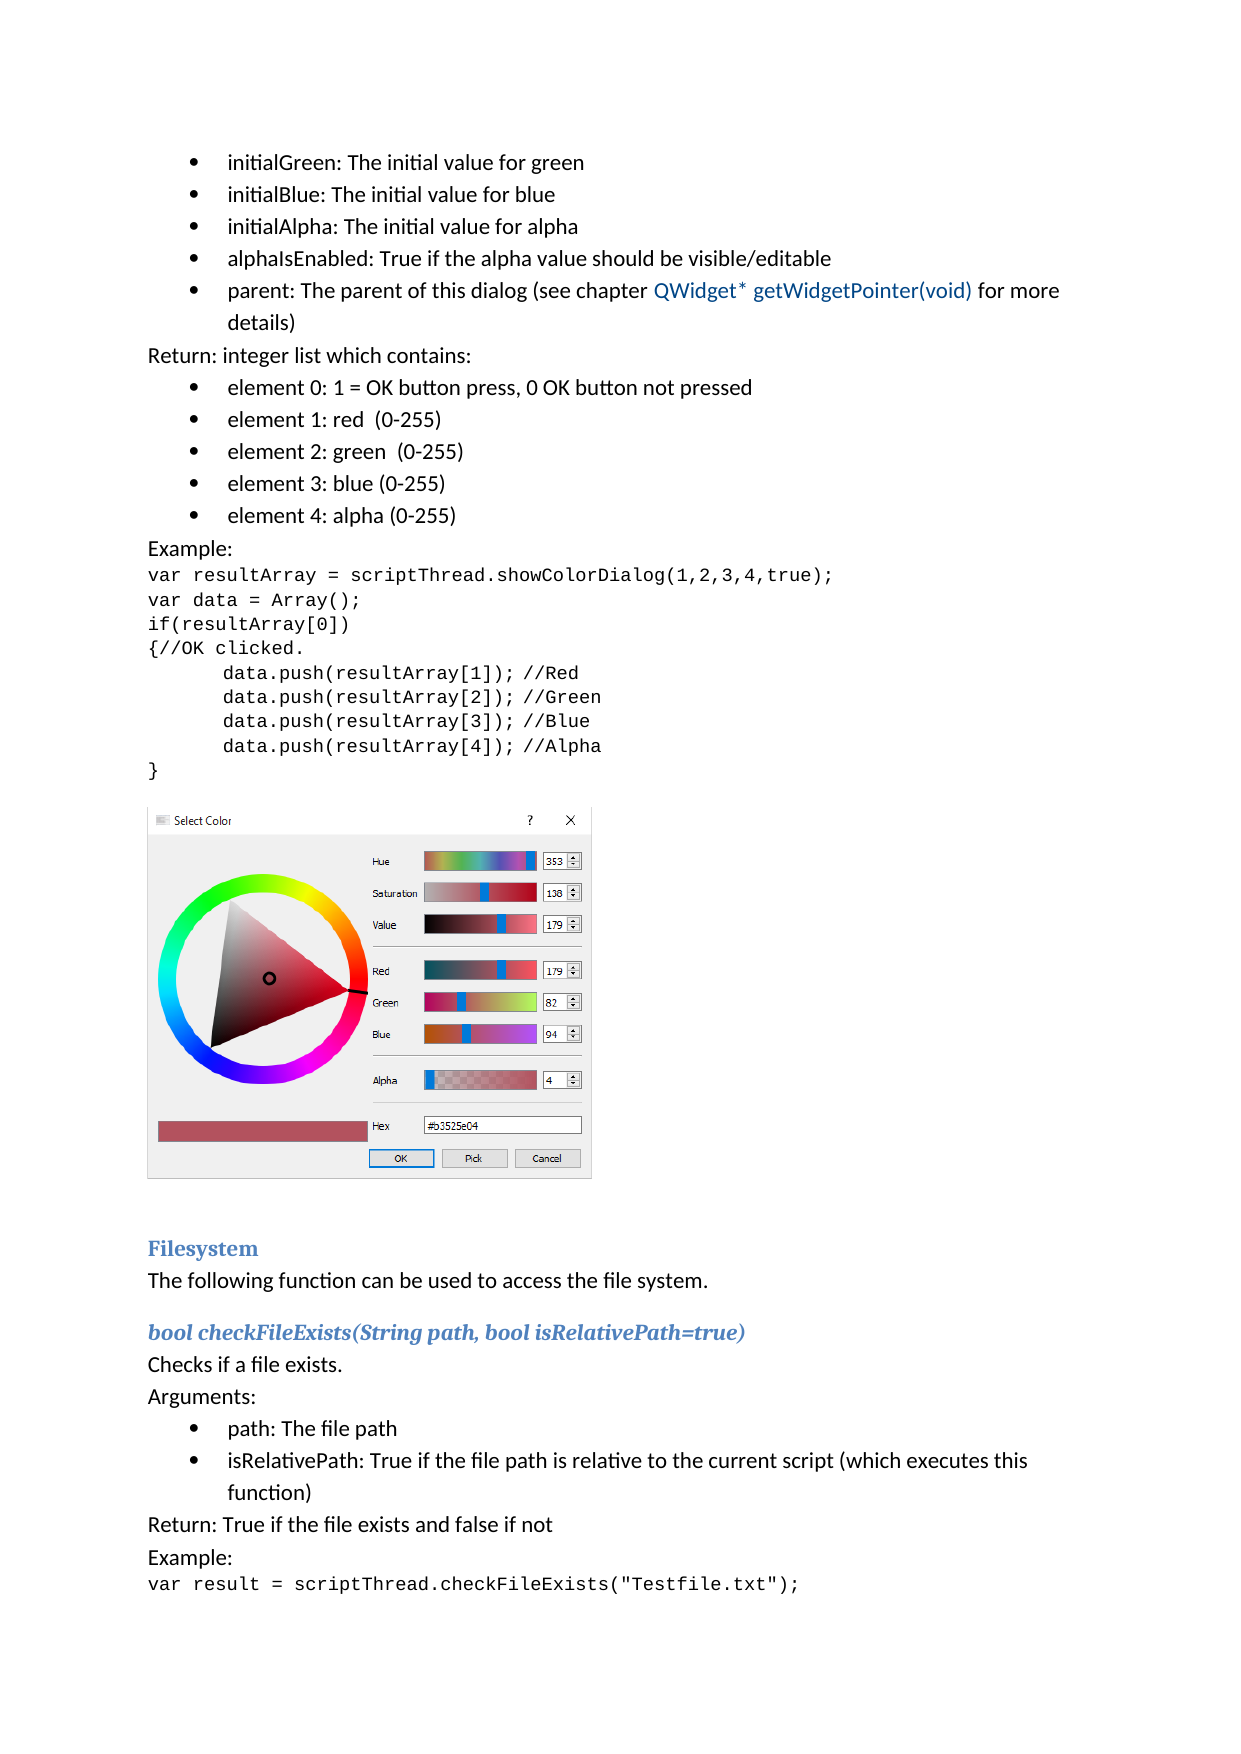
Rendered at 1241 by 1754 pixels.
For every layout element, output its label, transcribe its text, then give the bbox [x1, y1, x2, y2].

text var data = Array(); [148, 590, 1093, 612]
text var result = scriptThread.checkFileExists("Testfile.txt"); [148, 1575, 1093, 1596]
list element 2: green (0-255) [190, 437, 1093, 465]
list element 0: 1 = OK button press, 0 OK button not pressed [190, 373, 1093, 401]
list Return: integer list which contains: [148, 341, 1093, 369]
text The following function can be used to access the file system. [148, 1266, 1093, 1294]
text var resultArray = scriptThread.showColorDialog(1,2,3,4,true); [148, 566, 1093, 587]
text data.push(resultArray[1]); //Red [148, 663, 1093, 685]
list initialGreen: The initial value for green [190, 148, 1093, 176]
text data.push(resultArray[2]); //Green [148, 688, 1093, 709]
list alphaIsEnabled: True if the alpha value should be visible/editable [190, 244, 1093, 272]
text Example: [148, 1543, 1093, 1571]
text {//OK clicked. [148, 639, 1093, 660]
subtitle Filesystem [148, 1236, 1093, 1263]
list initialBlue: The initial value for blue [190, 180, 1093, 208]
text Checks if a file exists. [148, 1350, 1093, 1378]
list path: The file path [190, 1414, 1093, 1442]
picture [147, 807, 592, 1179]
list isRelativePath: True if the file path is relative to the current script (which executes this function) [190, 1446, 1093, 1506]
text data.push(resultArray[3]); //Blue [148, 712, 1093, 733]
text data.push(resultArray[4]); //Alpha [148, 737, 1093, 758]
list element 1: red (0-255) [190, 405, 1093, 433]
subtitle bool checkFileExists(String path, bool isRelativePath=true) [148, 1319, 1093, 1346]
text Example: [148, 534, 1093, 562]
text Return: True if the file exists and false if not [148, 1511, 1093, 1539]
list element 3: blue (0-255) [190, 469, 1093, 497]
list element 4: alpha (0-255) [190, 502, 1093, 530]
list parent: The parent of this dialog (see chapter QWidget* getWidgetPointer(void) for more details) [190, 276, 1093, 337]
text if(resultArray[0]) [148, 615, 1093, 636]
text } [148, 761, 1093, 782]
list initialAlpha: The initial value for alpha [190, 212, 1093, 240]
text Arguments: [148, 1382, 1093, 1410]
